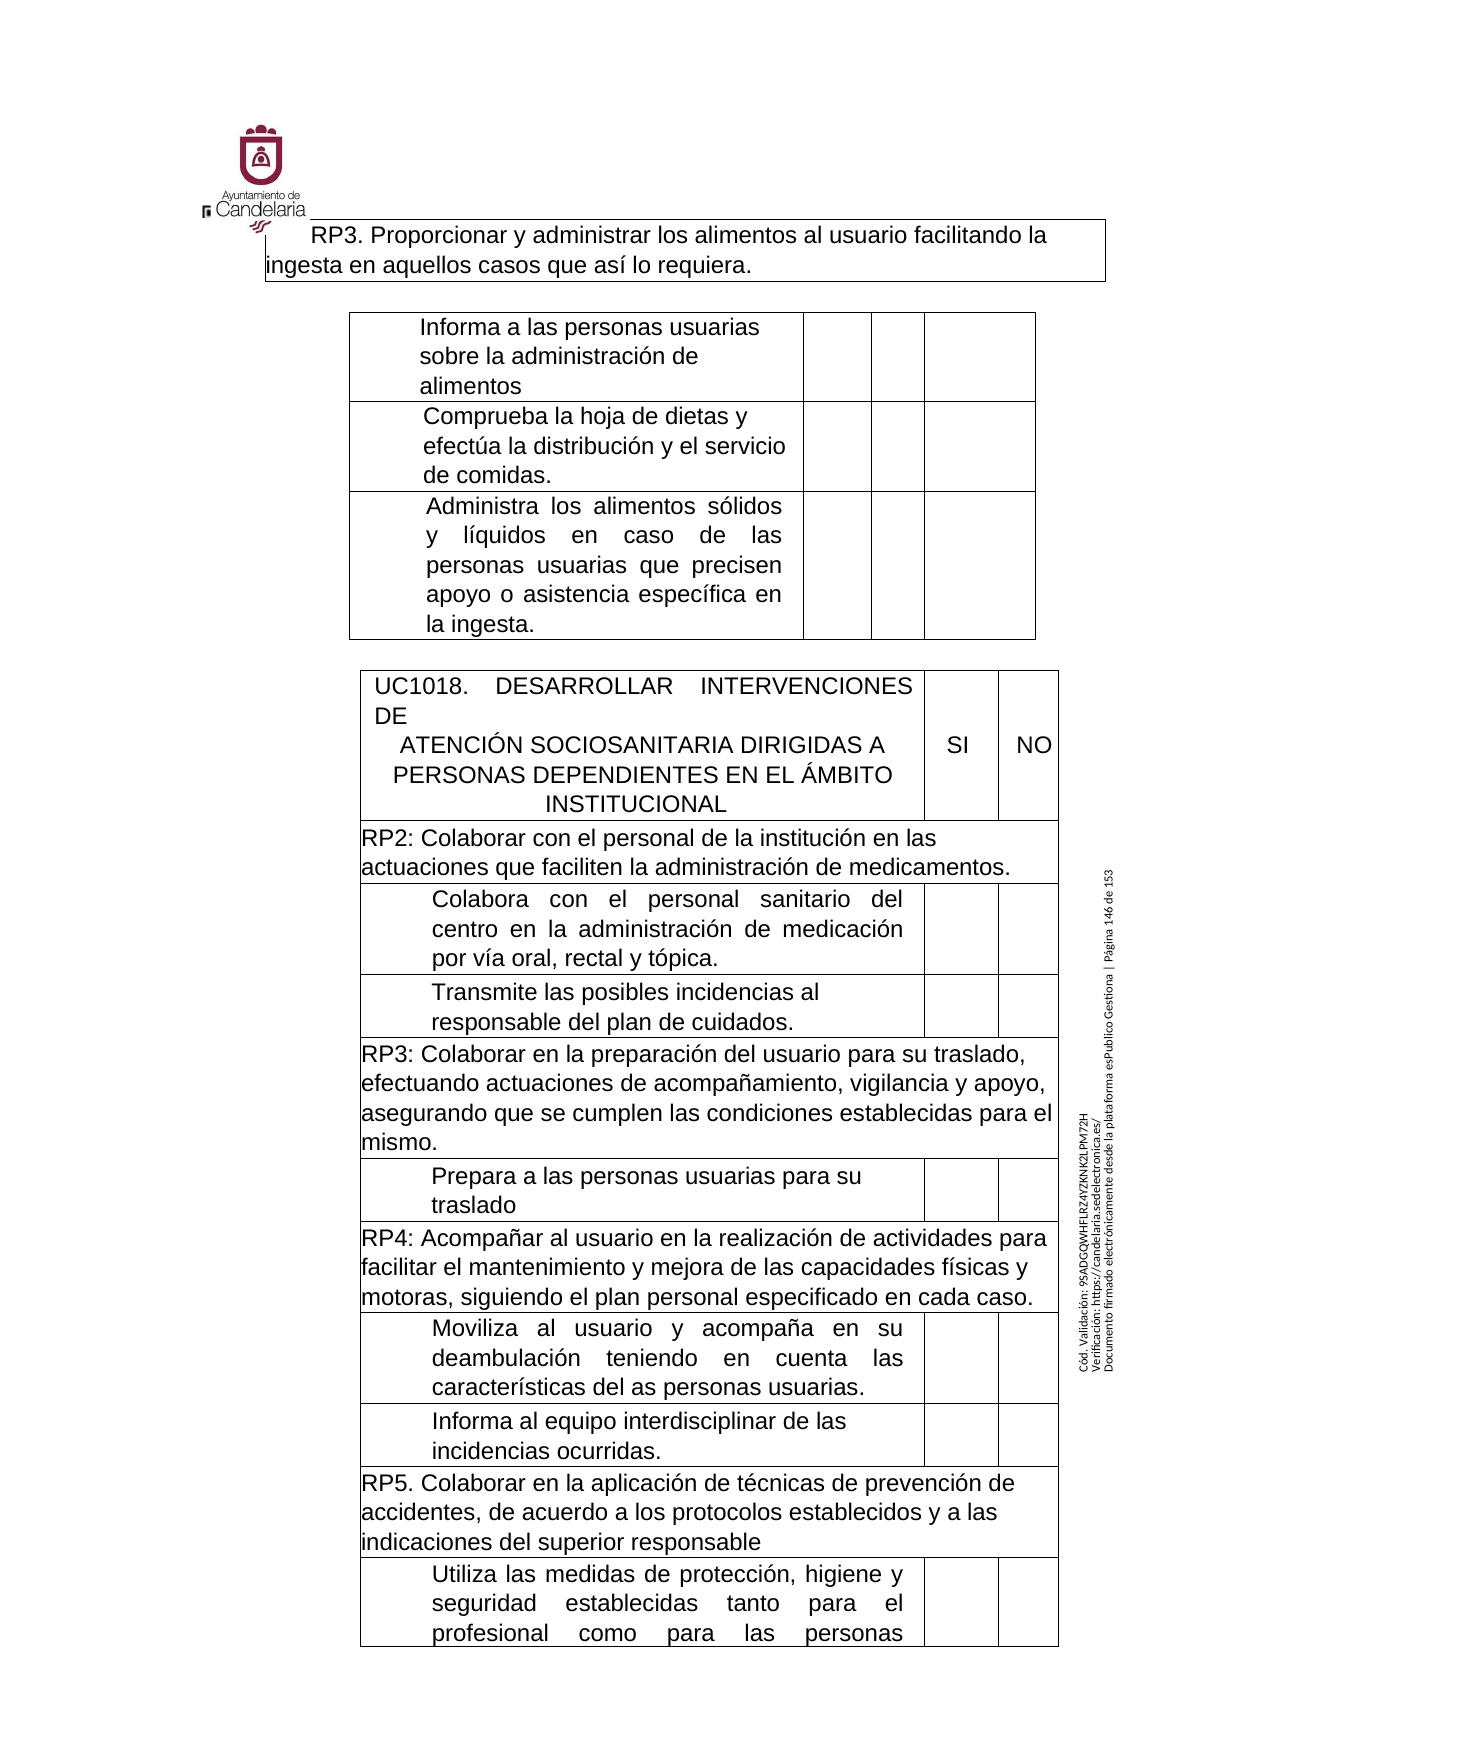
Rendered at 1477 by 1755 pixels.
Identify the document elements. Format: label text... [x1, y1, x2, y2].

table_cell [999, 1404, 1058, 1466]
table_cell [925, 884, 998, 974]
table_header SI [925, 671, 998, 819]
table_cell [925, 402, 1035, 491]
table_header [1042, 312, 1058, 401]
table_cell [925, 1404, 998, 1466]
table_cell RP3: Colaborar en la preparación del usuario para su traslado, efectuando actuaciones de acompañamiento, vigilancia y apoyo, asegurando que se cumplen las condiciones establecidas para el mismo. [361, 1038, 1058, 1158]
table_header [925, 313, 1035, 401]
table_cell RP3. Proporcionar y administrar los alimentos al usuario facilitando la ingesta en aquellos casos que así lo requiera. [266, 220, 1105, 281]
table_cell [1036, 401, 1042, 491]
table_cell [999, 1313, 1058, 1403]
table_cell Utiliza las medidas de protección, higiene y seguridad establecidas tanto para el profesional como para las personas [361, 1558, 924, 1646]
table_header NO [999, 671, 1058, 819]
table_cell Moviliza al usuario y acompaña en su deambulación teniendo en cuenta las características del as personas usuarias. [361, 1313, 924, 1403]
table_cell Comprueba la hoja de dietas y efectúa la distribución y el servicio de comidas. [350, 402, 803, 491]
table_header [265, 312, 270, 401]
table_cell [1036, 491, 1042, 639]
table_cell [925, 492, 1035, 639]
table_cell Informa al equipo interdisciplinar de las incidencias ocurridas. [361, 1404, 924, 1466]
table_cell RP5. Colaborar en la aplicación de técnicas de prevención de accidentes, de acuerdo a los protocolos establecidos y a las indicaciones del superior responsable [361, 1467, 1058, 1557]
table_header [1036, 312, 1042, 401]
table_header UC1018. DESARROLLAR INTERVENCIONES DE ATENCIÓN SOCIOSANITARIA DIRIGIDAS A PERSONAS DEPENDIENTES EN EL ÁMBITO INSTITUCIONAL [361, 671, 924, 819]
table_cell [999, 975, 1058, 1037]
table_cell Colabora con el personal sanitario del centro en la administración de medicación por vía oral, rectal y tópica. [361, 884, 924, 974]
table_cell [265, 491, 270, 639]
table_header [804, 313, 871, 401]
table_cell [1058, 401, 1105, 491]
table_cell [999, 1558, 1058, 1646]
table_header Informa a las personas usuarias sobre la administración de alimentos [350, 313, 803, 401]
table_cell [872, 402, 924, 491]
table_cell [270, 401, 349, 491]
table_header [1125, 219, 1184, 282]
table_cell [270, 491, 349, 639]
table_cell RP2: Colaborar con el personal de la institución en las actuaciones que faciliten la administración de medicamentos. [361, 821, 1058, 883]
table_cell [1042, 491, 1058, 639]
table_cell [872, 492, 924, 639]
table_cell Administra los alimentos sólidos y líquidos en caso de las personas usuarias que precisen apoyo o asistencia específica en la ingesta. [350, 492, 803, 639]
table_header [1106, 219, 1125, 282]
table_cell [1058, 491, 1105, 639]
table_cell Prepara a las personas usuarias para su traslado [361, 1159, 924, 1221]
table_cell [925, 1558, 998, 1646]
table_cell [804, 402, 871, 491]
table_header [872, 313, 924, 401]
table_header [1058, 312, 1105, 401]
table_cell [999, 1159, 1058, 1221]
table_cell Transmite las posibles incidencias al responsable del plan de cuidados. [361, 975, 924, 1037]
table_cell RP4: Acompañar al usuario en la realización de actividades para facilitar el mantenimiento y mejora de las capacidades físicas y motoras, siguiendo el plan personal especificado en cada caso. [361, 1222, 1058, 1312]
table_cell [925, 1313, 998, 1403]
table_cell [925, 975, 998, 1037]
table_cell [925, 1159, 998, 1221]
table_cell [804, 492, 871, 639]
table_cell [1058, 639, 1105, 1647]
table_cell [999, 884, 1058, 974]
table_header [270, 312, 349, 401]
table_cell [265, 639, 1058, 1647]
table_cell [265, 401, 270, 491]
table_cell [1042, 401, 1058, 491]
